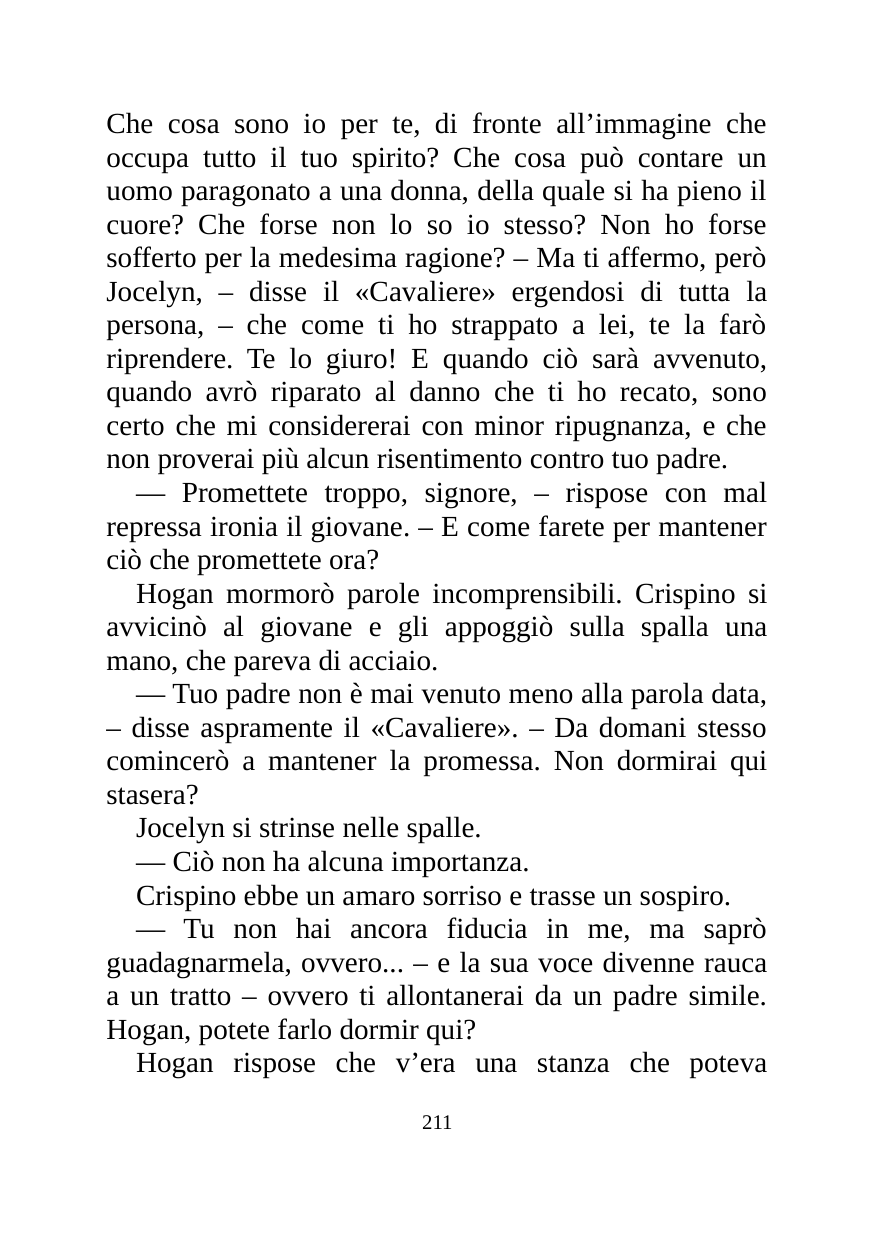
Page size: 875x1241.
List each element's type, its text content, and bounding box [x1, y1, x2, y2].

text Jocelyn si strinse nelle spalle. [106, 811, 768, 844]
text Crispino ebbe un amaro sorriso e trasse un sospiro. [106, 878, 768, 911]
text Hogan mormorò parole incomprensibili. Crispino si avvicinò al giovane e gli appoggiò sulla spalla una mano, che pareva di acciaio. [106, 576, 768, 676]
text Hogan rispose che v’era una stanza che poteva [106, 1045, 768, 1079]
text — Promettete troppo, signore, – rispose con mal repressa ironia il giovane. – E come farete per mantener ciò che promettete ora? [106, 475, 768, 576]
text — Ciò non ha alcuna importanza. [106, 844, 768, 878]
text Che cosa sono io per te, di fronte all’immagine che occupa tutto il tuo spirito? Che cosa può contare un uomo paragonato a una donna, della quale si ha pieno il cuore? Che forse non lo so io stesso? Non ho forse sofferto per la medesima ragione? – Ma ti affermo, però Jocelyn, – disse il «Cavaliere» ergendosi di tutta la persona, – che come ti ho strappato a lei, te la farò riprendere. Te lo giuro! E quando ciò sarà avvenuto, quando avrò riparato al danno che ti ho recato, sono certo che mi considererai con minor ripugnanza, e che non proverai più alcun risentimento contro tuo padre. [106, 106, 768, 475]
text — Tu non hai ancora fiducia in me, ma saprò guadagnarmela, ovvero... – e la sua voce divenne rauca a un tratto – ovvero ti allontanerai da un padre simile. Hogan, potete farlo dormir qui? [106, 911, 768, 1045]
text — Tuo padre non è mai venuto meno alla parola data, – disse aspramente il «Cavaliere». – Da domani stesso comincerò a mantener la promessa. Non dormirai qui stasera? [106, 676, 768, 811]
